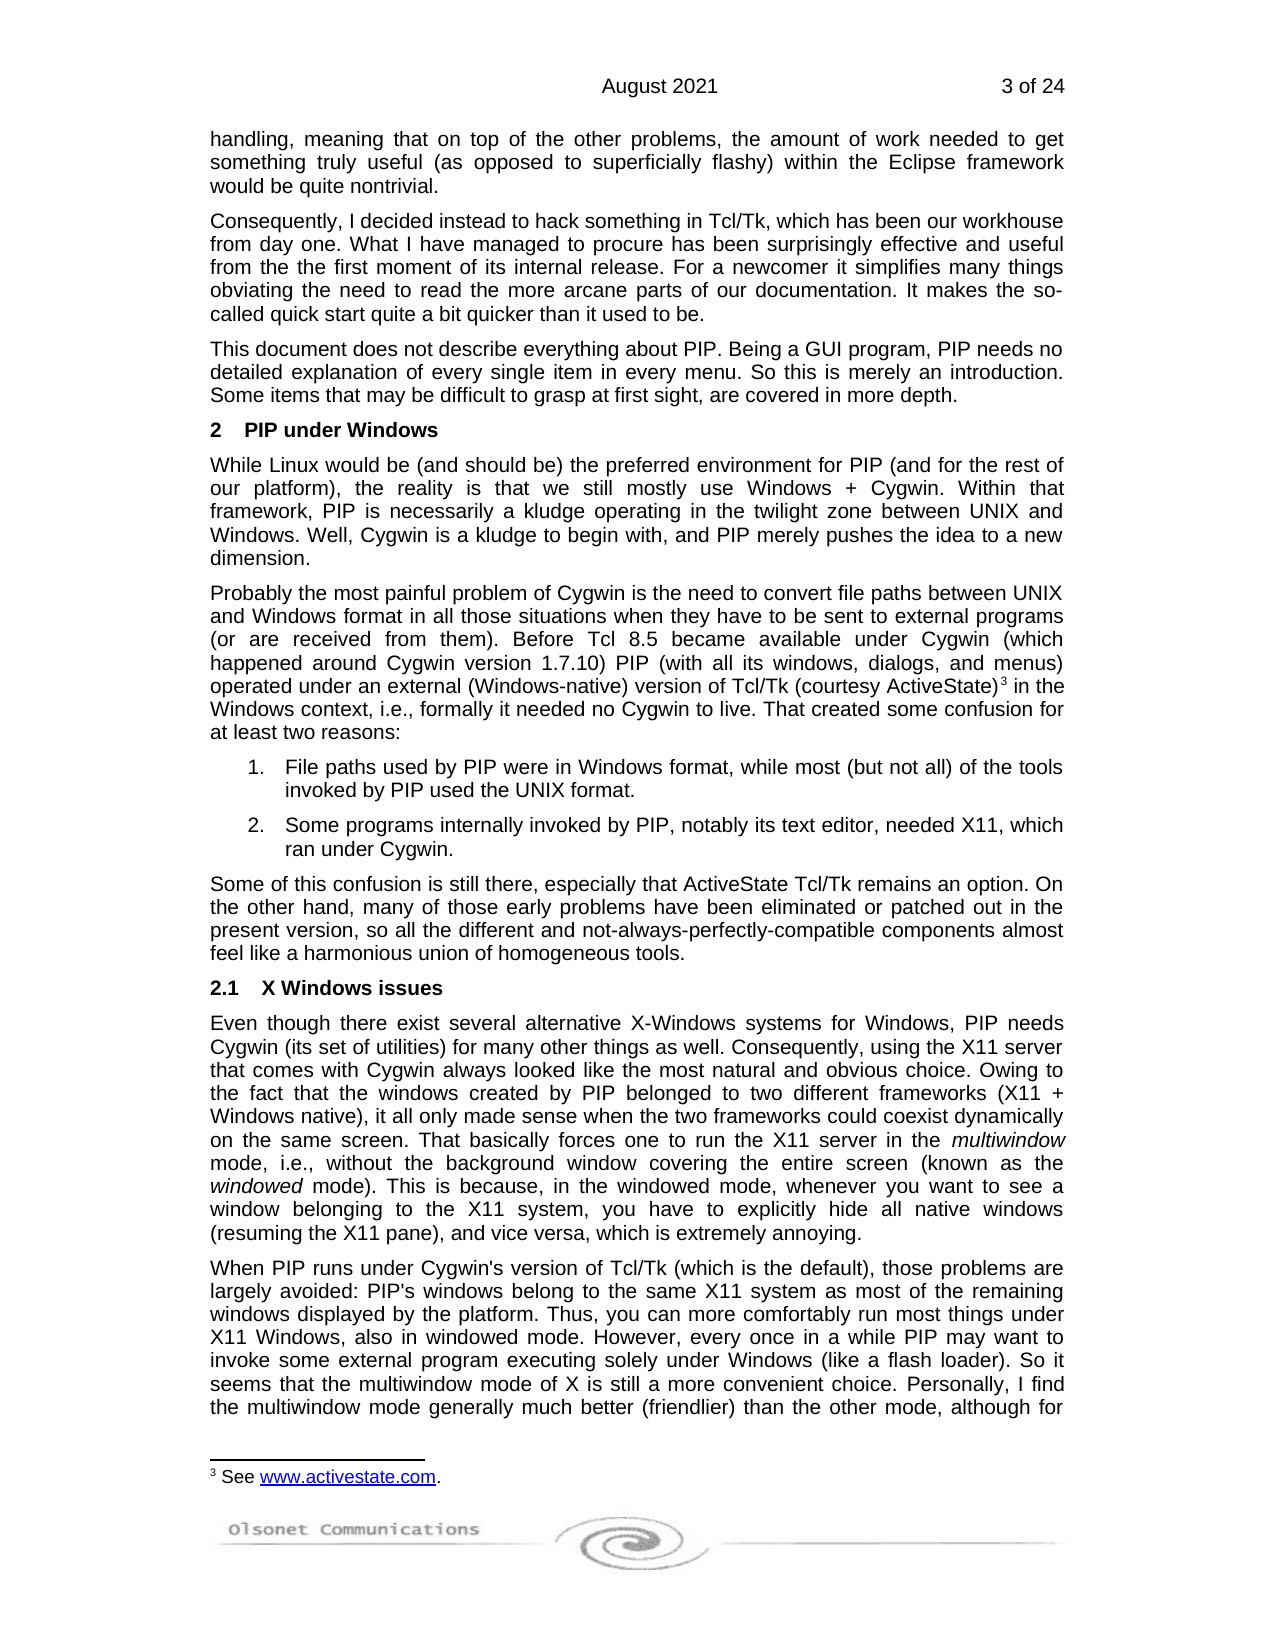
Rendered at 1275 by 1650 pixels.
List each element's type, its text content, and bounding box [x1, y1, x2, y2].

text Some of this confusion is still there, especially that ActiveState Tcl/Tk remains an option. On the other hand, many of those early problems have been eliminated or patched out in the present version, so all the different and not-always-perfectly-compatible components almost feel like a harmonious union of homogeneous tools. [210, 872, 1065, 965]
text When PIP runs under Cygwin's version of Tcl/Tk (which is the default), those problems are largely avoided: PIP's windows belong to the same X11 system as most of the remaining windows displayed by the platform. Thus, you can more comfortably run most things under X11 Windows, also in windowed mode. However, every once in a while PIP may want to invoke some external program executing solely under Windows (like a flash loader). So it seems that the multiwindow mode of X is still a more convenient choice. Personally, I find the multiwindow mode generally much better (friendlier) than the other mode, although for [210, 1256, 1065, 1419]
text While Linux would be (and should be) the preferred environment for PIP (and for the rest of our platform), the reality is that we still mostly use Windows + Cygwin. Within that framework, PIP is necessarily a kludge operating in the twilight zone between UNIX and Windows. Well, Cygwin is a kludge to begin with, and PIP merely pushes the idea to a new dimension. [210, 453, 1065, 570]
text handling, meaning that on top of the other problems, the amount of work needed to get something truly useful (as opposed to superficially flashy) within the Eclipse framework would be quite nontrivial. [210, 128, 1065, 197]
text Probably the most painful problem of Cygwin is the need to convert file paths between UNIX and Windows format in all those situations when they have to be sent to external programs (or are received from them). Before Tcl 8.5 became available under Cygwin (which happened around Cygwin version 1.7.10) PIP (with all its windows, dialogs, and menus) operated under an external (Windows-native) version of Tcl/Tk (courtesy ActiveState) in the Windows context, i.e., formally it needed no Cygwin to live. That created some confusion for at least two reasons: [210, 581, 1065, 744]
picture [210, 1501, 1065, 1593]
text See www.activestate.com. [210, 1466, 1065, 1487]
list File paths used by PIP were in Windows format, while most (but not all) of the tools invoked by PIP used the UNIX format. [247, 756, 1065, 802]
subtitle X Windows issues [210, 977, 1065, 1000]
text Consequently, I decided instead to hack something in Tcl/Tk, which has been our workhouse from day one. What I have managed to procure has been surprisingly effective and useful from the the first moment of its internal release. For a newcomer it simplifies many things obviating the need to read the more arcane parts of our documentation. It makes the so-called quick start quite a bit quicker than it used to be. [210, 209, 1065, 325]
list Some programs internally invoked by PIP, notably its text editor, needed X11, which ran under Cygwin. [247, 814, 1065, 861]
text Even though there exist several alternative X-Windows systems for Windows, PIP needs Cygwin (its set of utilities) for many other things as well. Consequently, using the X11 server that comes with Cygwin always looked like the most natural and obvious choice. Owing to the fact that the windows created by PIP belonged to two different frameworks (X11 + Windows native), it all only made sense when the two frameworks could coexist dynamically on the same screen. That basically forces one to run the X11 server in the multiwindow mode, i.e., without the background window covering the entire screen (known as the windowed mode). This is because, in the windowed mode, whenever you want to see a window belonging to the X11 system, you have to explicitly hide all native windows (resuming the X11 pane), and vice versa, which is extremely annoying. [210, 1012, 1065, 1244]
subtitle PIP under Windows [210, 418, 1065, 442]
text This document does not describe everything about PIP. Being a GUI program, PIP needs no detailed explanation of every single item in every menu. So this is merely an introduction. Some items that may be difficult to grasp at first sight, are covered in more depth. [210, 337, 1065, 407]
